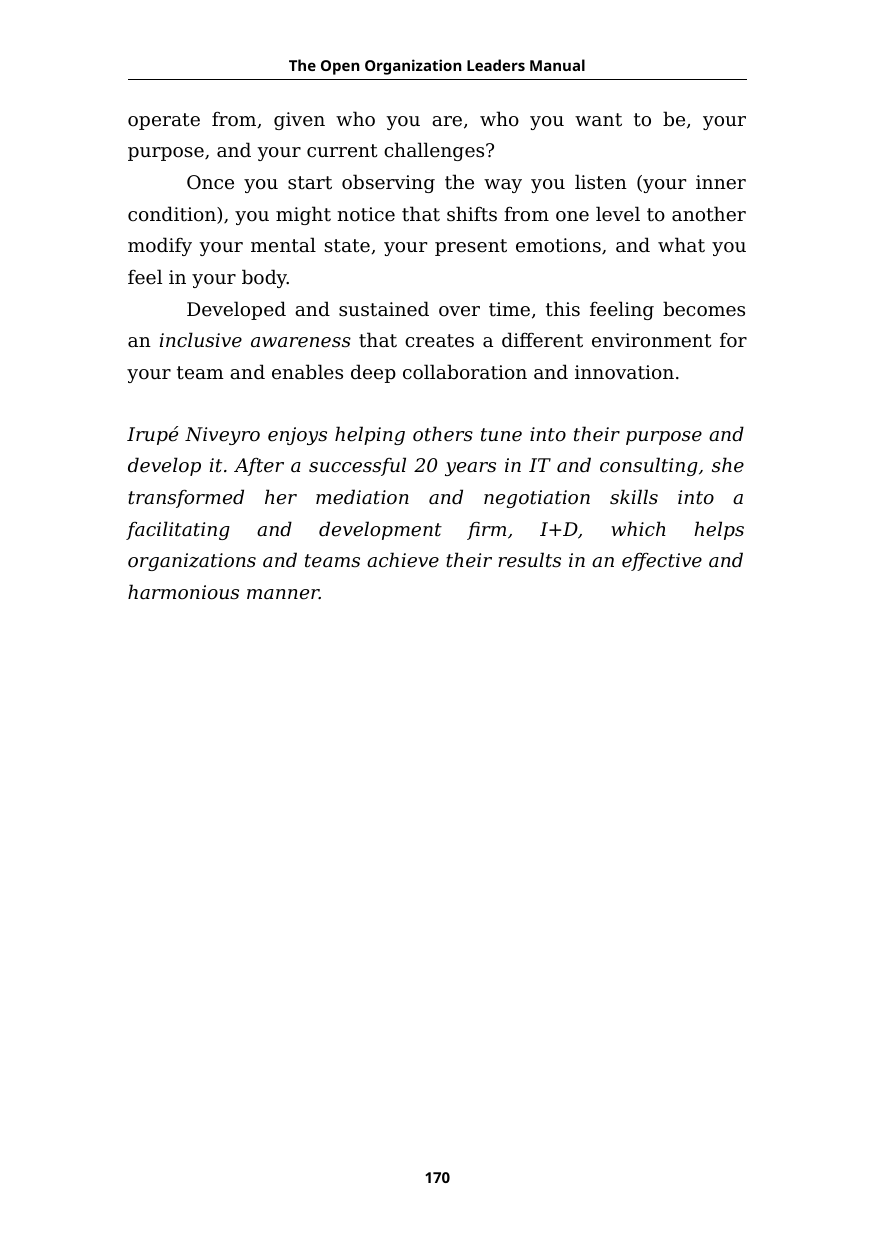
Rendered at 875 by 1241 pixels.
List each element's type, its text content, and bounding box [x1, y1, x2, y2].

text operate from, given who you are, who you want to be, your purpose, and your current challenges? [127, 109, 747, 162]
text Developed and sustained over time, this feeling becomes an inclusive awareness that creates a different environment for your team and enables deep collaboration and innovation. [127, 299, 747, 384]
text Once you start observing the way you listen (your inner condition), you might notice that shifts from one level to another modify your mental state, your present emotions, and what you feel in your body. [127, 172, 747, 289]
text Irupé Niveyro enjoys helping others tune into their purpose and develop it. After a successful 20 years in IT and consulting, she transformed her mediation and negotiation skills into a facilitating and development firm, I+D, which helps organizations and teams achieve their results in an effective and harmonious manner. [127, 424, 747, 604]
